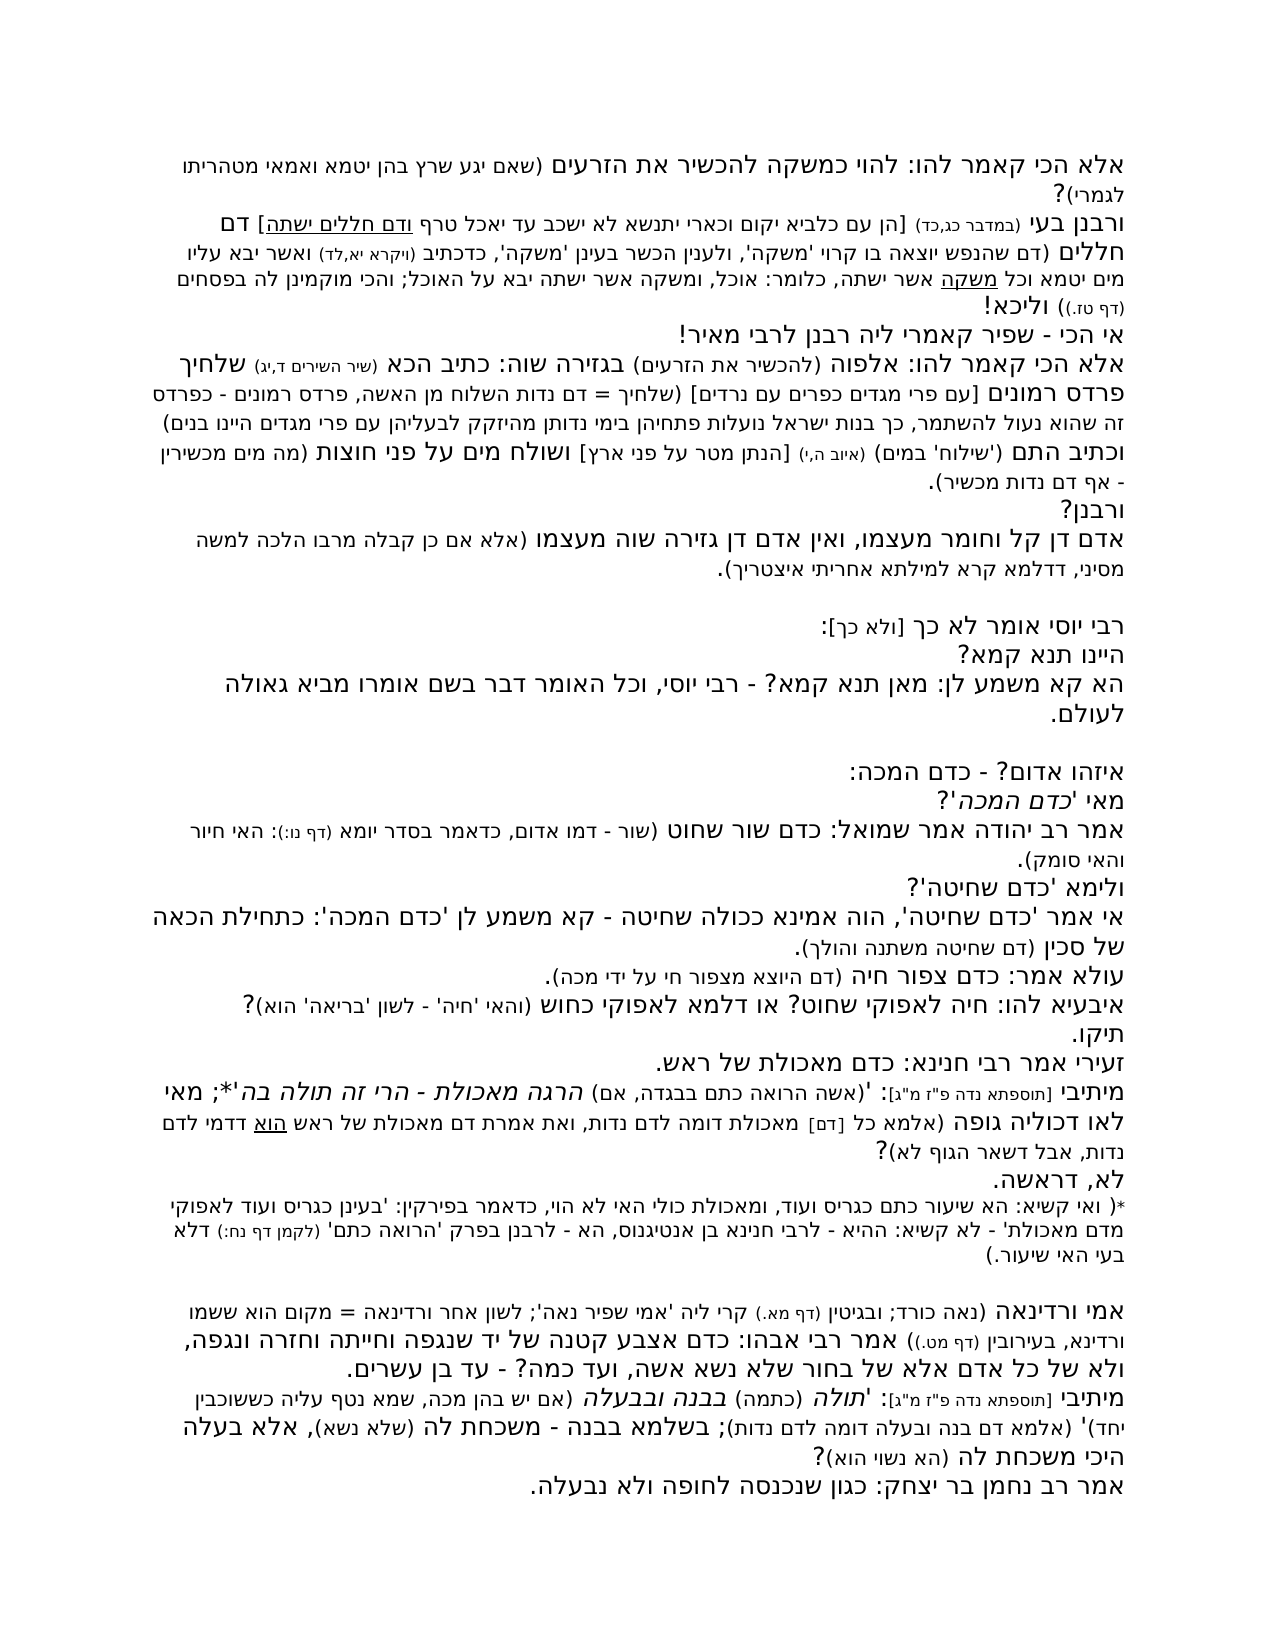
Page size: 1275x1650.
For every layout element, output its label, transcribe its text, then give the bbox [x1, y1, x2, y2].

text *( ואי קשיא: הא שיעור כתם כגריס ועוד, ומאכולת כולי האי לא הוי, כדאמר בפירקין: 'בעינן כגריס ועוד לאפוקי מדם מאכולת' - לא קשיא: ההיא - לרבי חנינא בן אנטיגנוס, הא - לרבנן בפרק 'הרואה כתם' (לקמן דף נח:) דלא בעי האי שיעור.) [150, 1194, 1125, 1267]
text תיקו. [150, 1019, 1125, 1048]
text אלא הכי קאמר להו: אלפוה (להכשיר את הזרעים) בגזירה שוה: כתיב הכא (שיר השירים ד,יג) שלחיך פרדס רמונים [עם פרי מגדים כפרים עם נרדים] (שלחיך = דם נדות השלוח מן האשה, פרדס רמונים - כפרדס זה שהוא נעול להשתמר, כך בנות ישראל נועלות פתחיהן בימי נדותן מהיזקק לבעליהן עם פרי מגדים היינו בנים) וכתיב התם ('שילוח' במים) (איוב ה,י) [הנתן מטר על פני ארץ] ושולח מים על פני חוצות (מה מים מכשירין - אף דם נדות מכשיר). [150, 349, 1125, 495]
text זעירי אמר רבי חנינא: כדם מאכולת של ראש. [150, 1048, 1125, 1078]
text אלא הכי קאמר להו: להוי כמשקה להכשיר את הזרעים (שאם יגע שרץ בהן יטמא ואמאי מטהריתו לגמרי)? [150, 150, 1125, 208]
text איזהו אדום? - כדם המכה: [150, 757, 1125, 786]
text ורבנן? [150, 495, 1125, 524]
text אמי ורדינאה (נאה כורד; ובגיטין (דף מא.) קרי ליה 'אמי שפיר נאה'; לשון אחר ורדינאה = מקום הוא ששמו ורדינא, בעירובין (דף מט.)) אמר רבי אבהו: כדם אצבע קטנה של יד שנגפה וחייתה וחזרה ונגפה, ולא של כל אדם אלא של בחור שלא נשא אשה, ועד כמה? - עד בן עשרים. [150, 1296, 1125, 1383]
text אדם דן קל וחומר מעצמו, ואין אדם דן גזירה שוה מעצמו (אלא אם כן קבלה מרבו הלכה למשה מסיני, דדלמא קרא למילתא אחריתי איצטריך). [150, 524, 1125, 583]
text היינו תנא קמא? [150, 641, 1125, 670]
text מיתיבי [תוספתא נדה פ"ז מ"ג]: 'תולה (כתמה) בבנה ובבעלה (אם יש בהן מכה, שמא נטף עליה כששוכבין יחד)' (אלמא דם בנה ובעלה דומה לדם נדות); בשלמא בבנה - משכחת לה (שלא נשא), אלא בעלה היכי משכחת לה (הא נשוי הוא)? [150, 1383, 1125, 1471]
text עולא אמר: כדם צפור חיה (דם היוצא מצפור חי על ידי מכה). [150, 961, 1125, 990]
text אמר רב נחמן בר יצחק: כגון שנכנסה לחופה ולא נבעלה. [150, 1471, 1125, 1500]
text אי הכי - שפיר קאמרי ליה רבנן לרבי מאיר! [150, 320, 1125, 349]
text אי אמר 'כדם שחיטה', הוה אמינא ככולה שחיטה - קא משמע לן 'כדם המכה': כתחילת הכאה של סכין (דם שחיטה משתנה והולך). [150, 903, 1125, 961]
text מיתיבי [תוספתא נדה פ"ז מ"ג]: '(אשה הרואה כתם בבגדה, אם) הרגה מאכולת - הרי זה תולה בה'*; מאי לאו דכוליה גופה (אלמא כל [דם] מאכולת דומה לדם נדות, ואת אמרת דם מאכולת של ראש הוא דדמי לדם נדות, אבל דשאר הגוף לא)? [150, 1078, 1125, 1165]
text ורבנן בעי (במדבר כג,כד) [הן עם כלביא יקום וכארי יתנשא לא ישכב עד יאכל טרף ודם חללים ישתה] דם חללים (דם שהנפש יוצאה בו קרוי 'משקה', ולענין הכשר בעינן 'משקה', כדכתיב (ויקרא יא,לד) ואשר יבא עליו מים יטמא וכל משקה אשר ישתה, כלומר: אוכל, ומשקה אשר ישתה יבא על האוכל; והכי מוקמינן לה בפסחים (דף טז.)) וליכא! [150, 208, 1125, 320]
text ולימא 'כדם שחיטה'? [150, 873, 1125, 903]
text אמר רב יהודה אמר שמואל: כדם שור שחוט (שור - דמו אדום, כדאמר בסדר יומא (דף נו:): האי חיור והאי סומק). [150, 815, 1125, 873]
text רבי יוסי אומר לא כך [ולא כך]: [150, 611, 1125, 641]
text איבעיא להו: חיה לאפוקי שחוט? או דלמא לאפוקי כחוש (והאי 'חיה' - לשון 'בריאה' הוא)? [150, 990, 1125, 1019]
text מאי 'כדם המכה'? [150, 786, 1125, 815]
text לא, דראשה. [150, 1165, 1125, 1194]
text הא קא משמע לן: מאן תנא קמא? - רבי יוסי, וכל האומר דבר בשם אומרו מביא גאולה לעולם. [150, 670, 1125, 728]
